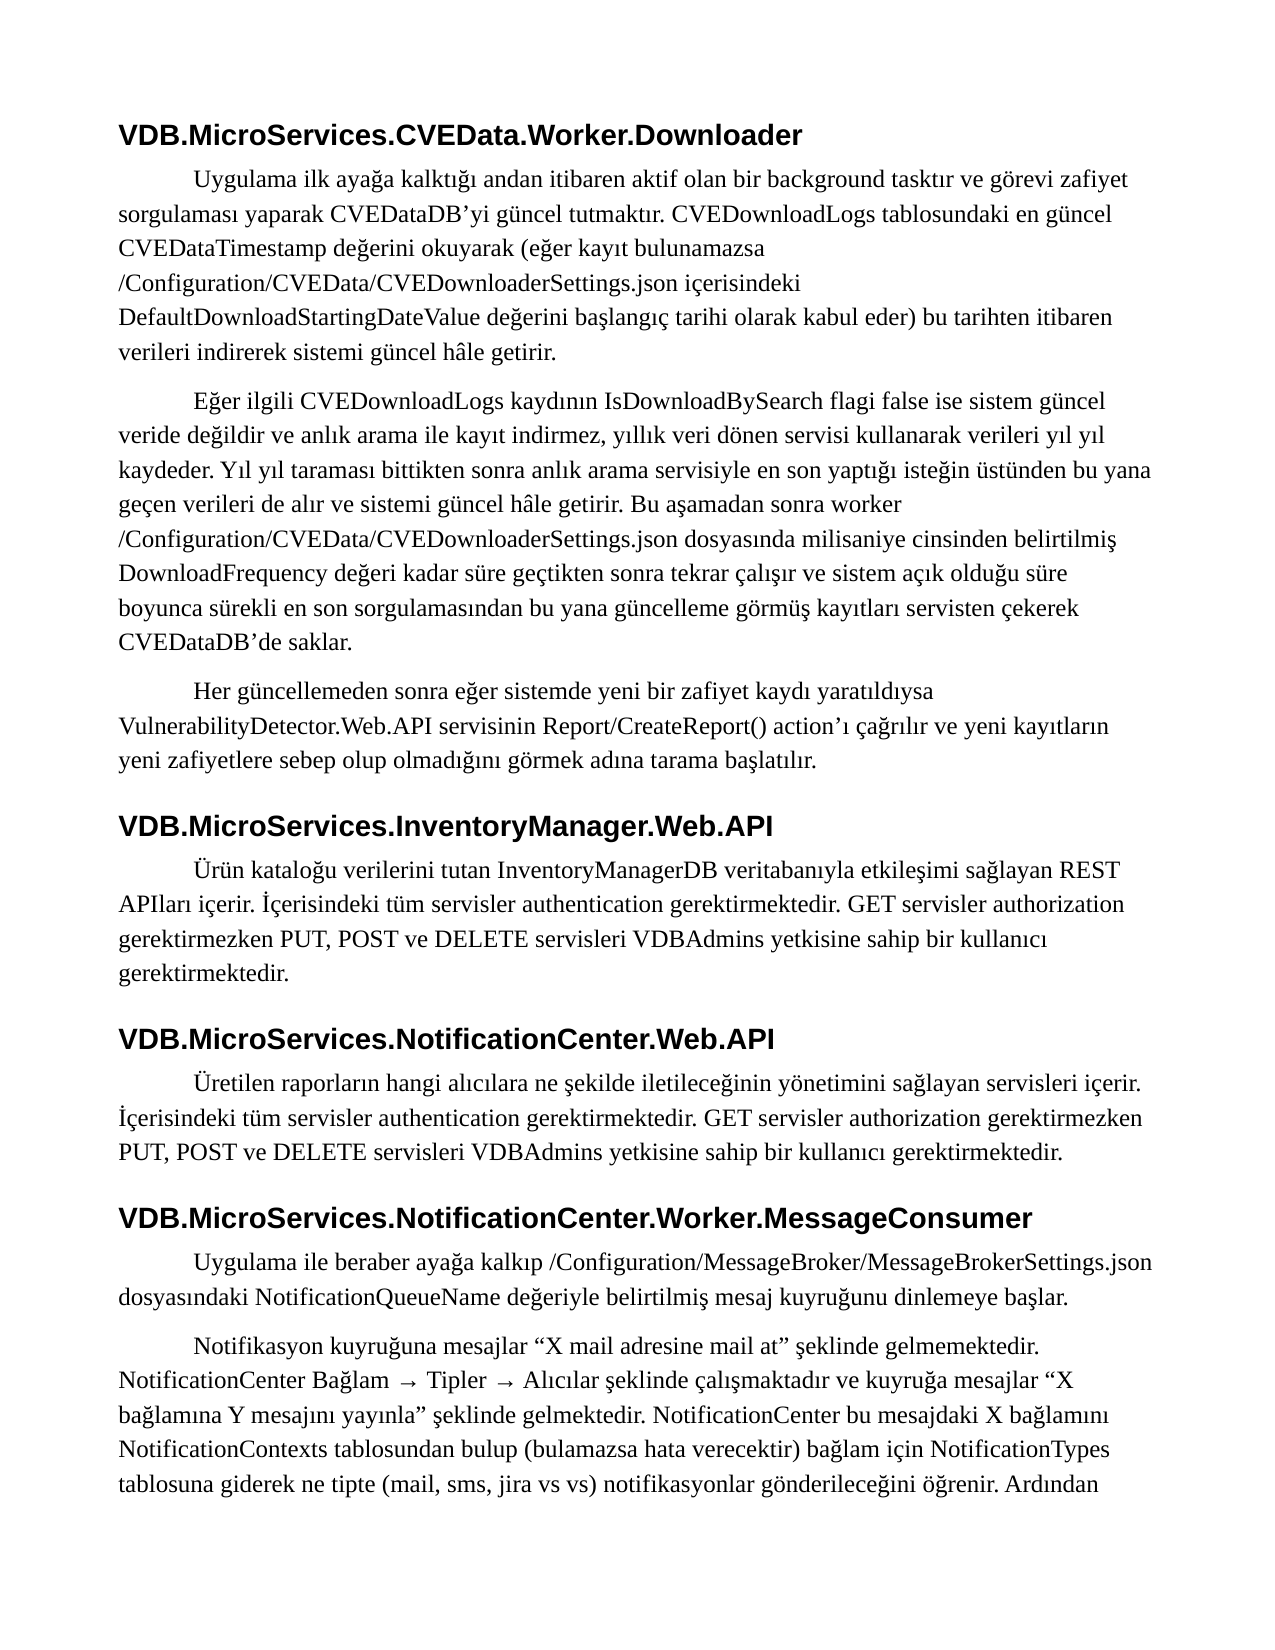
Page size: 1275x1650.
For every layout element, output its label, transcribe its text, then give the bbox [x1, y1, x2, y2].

subtitle VDB.MicroServices.NotificationCenter.Worker.MessageConsumer [118, 1201, 1157, 1235]
text Ürün kataloğu verilerini tutan InventoryManagerDB veritabanıyla etkileşimi sağlayan REST APIları içerir. İçerisindeki tüm servisler authentication gerektirmektedir. GET servisler authorization gerektirmezken PUT, POST ve DELETE servisleri VDBAdmins yetkisine sahip bir kullanıcı gerektirmektedir. [118, 855, 1157, 987]
subtitle VDB.MicroServices.NotificationCenter.Web.API [118, 1022, 1157, 1056]
subtitle VDB.MicroServices.InventoryManager.Web.API [118, 809, 1157, 843]
text Her güncellemeden sonra eğer sistemde yeni bir zafiyet kaydı yaratıldıysa VulnerabilityDetector.Web.API servisinin Report/CreateReport() action’ı çağrılır ve yeni kayıtların yeni zafiyetlere sebep olup olmadığını görmek adına tarama başlatılır. [118, 676, 1157, 774]
text Notifikasyon kuyruğuna mesajlar “X mail adresine mail at” şeklinde gelmemektedir. NotificationCenter Bağlam → Tipler → Alıcılar şeklinde çalışmaktadır ve kuyruğa mesajlar “X bağlamına Y mesajını yayınla” şeklinde gelmektedir. NotificationCenter bu mesajdaki X bağlamını NotificationContexts tablosundan bulup (bulamazsa hata verecektir) bağlam için NotificationTypes tablosuna giderek ne tipte (mail, sms, jira vs vs) notifikasyonlar gönderileceğini öğrenir. Ardından [118, 1331, 1157, 1497]
subtitle VDB.MicroServices.CVEData.Worker.Downloader [118, 118, 1157, 152]
text Uygulama ile beraber ayağa kalkıp /Configuration/MessageBroker/MessageBrokerSettings.json dosyasındaki NotificationQueueName değeriyle belirtilmiş mesaj kuyruğunu dinlemeye başlar. [118, 1247, 1157, 1311]
text Eğer ilgili CVEDownloadLogs kaydının IsDownloadBySearch flagi false ise sistem güncel veride değildir ve anlık arama ile kayıt indirmez, yıllık veri dönen servisi kullanarak verileri yıl yıl kaydeder. Yıl yıl taraması bittikten sonra anlık arama servisiyle en son yaptığı isteğin üstünden bu yana geçen verileri de alır ve sistemi güncel hâle getirir. Bu aşamadan sonra worker /Configuration/CVEData/CVEDownloaderSettings.json dosyasında milisaniye cinsinden belirtilmiş DownloadFrequency değeri kadar süre geçtikten sonra tekrar çalışır ve sistem açık olduğu süre boyunca sürekli en son sorgulamasından bu yana güncelleme görmüş kayıtları servisten çekerek CVEDataDB’de saklar. [118, 386, 1157, 656]
text Üretilen raporların hangi alıcılara ne şekilde iletileceğinin yönetimini sağlayan servisleri içerir. İçerisindeki tüm servisler authentication gerektirmektedir. GET servisler authorization gerektirmezken PUT, POST ve DELETE servisleri VDBAdmins yetkisine sahip bir kullanıcı gerektirmektedir. [118, 1068, 1157, 1166]
text Uygulama ilk ayağa kalktığı andan itibaren aktif olan bir background tasktır ve görevi zafiyet sorgulaması yaparak CVEDataDB’yi güncel tutmaktır. CVEDownloadLogs tablosundaki en güncel CVEDataTimestamp değerini okuyarak (eğer kayıt bulunamazsa /Configuration/CVEData/CVEDownloaderSettings.json içerisindeki DefaultDownloadStartingDateValue değerini başlangıç tarihi olarak kabul eder) bu tarihten itibaren verileri indirerek sistemi güncel hâle getirir. [118, 164, 1157, 366]
